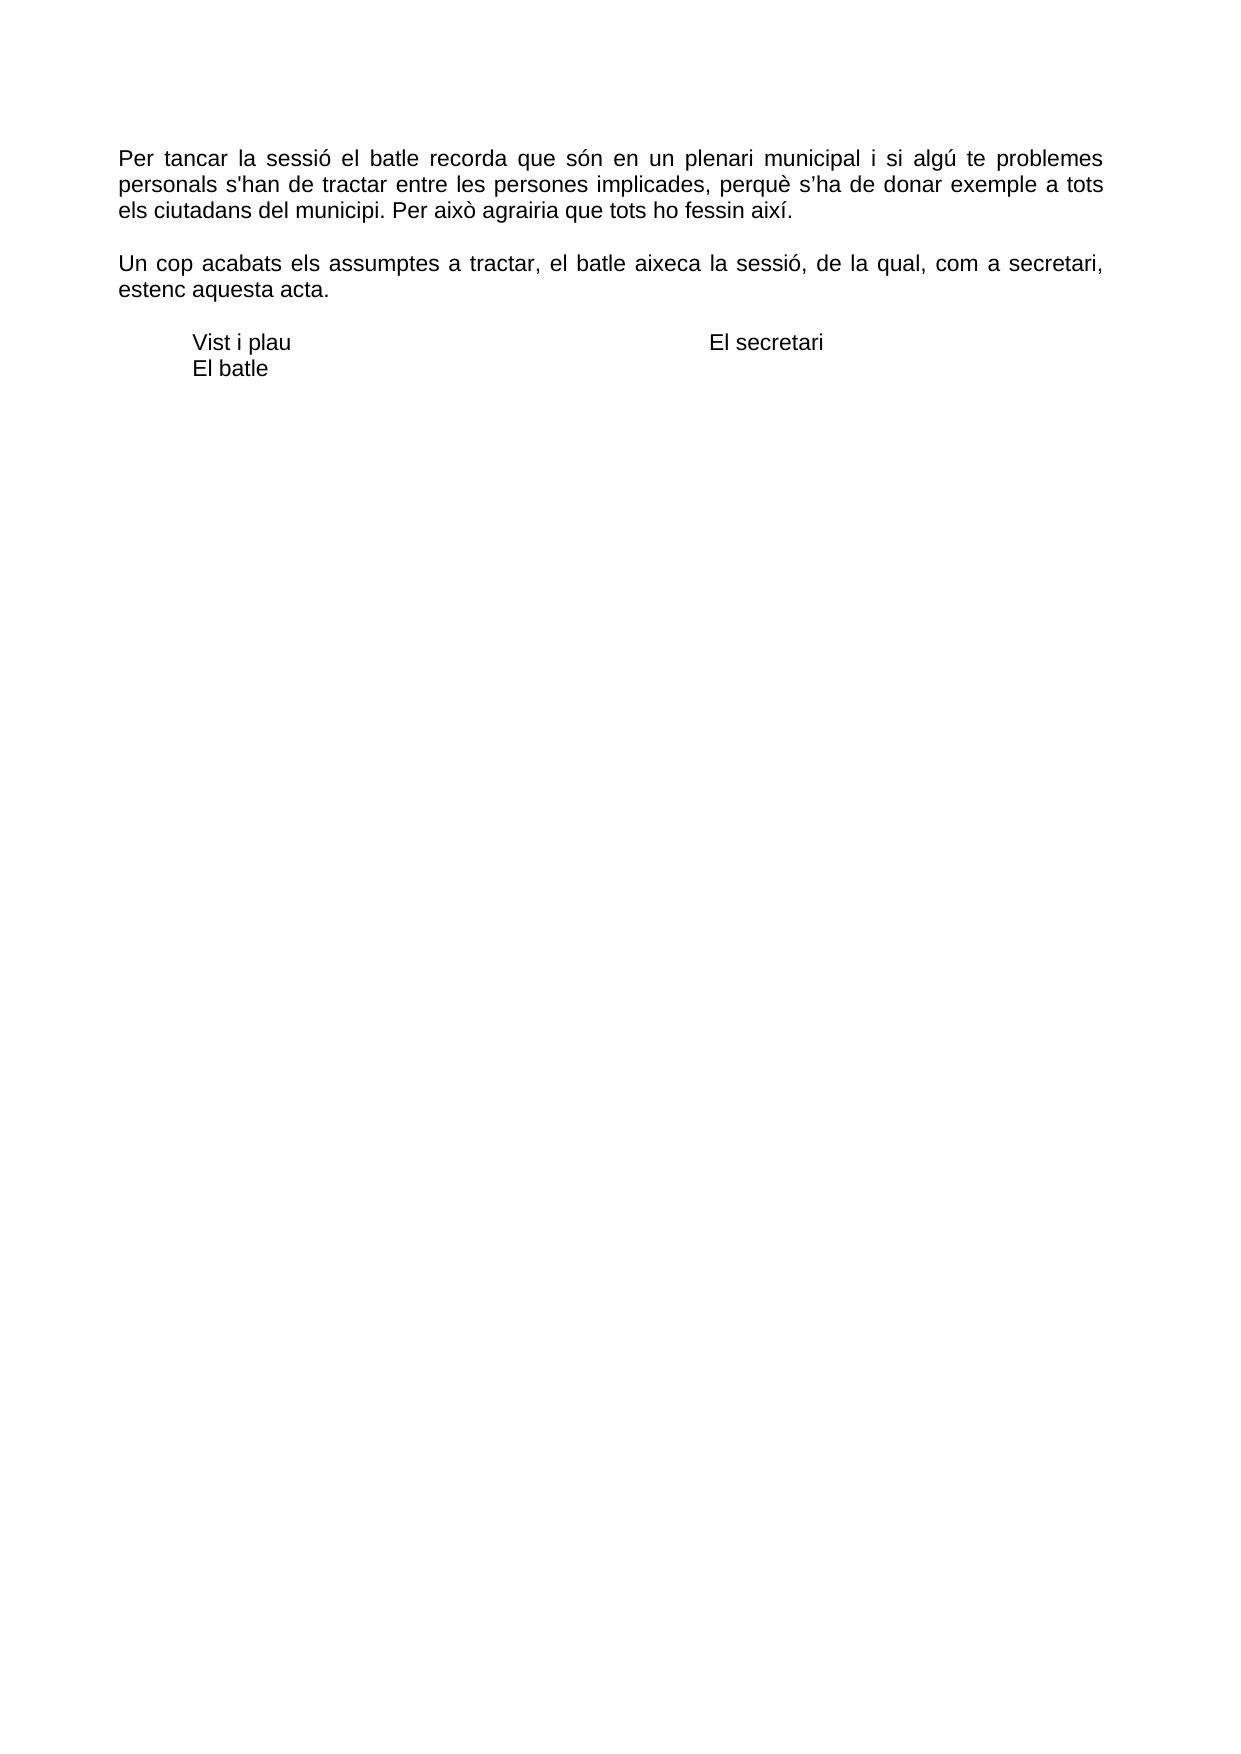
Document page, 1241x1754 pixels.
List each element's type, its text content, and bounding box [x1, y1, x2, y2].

text El batle [118, 355, 1105, 382]
text Per tancar la sessió el batle recorda que són en un plenari municipal i si algú te problemes personals s'han de tractar entre les persones implicades, perquè s’ha de donar exemple a tots els ciutadans del municipi. Per això agrairia que tots ho fessin així. [118, 144, 1105, 223]
text Vist i plau El secretari [118, 329, 1105, 355]
text Un cop acabats els assumptes a tractar, el batle aixeca la sessió, de la qual, com a secretari, estenc aquesta acta. [118, 250, 1105, 303]
